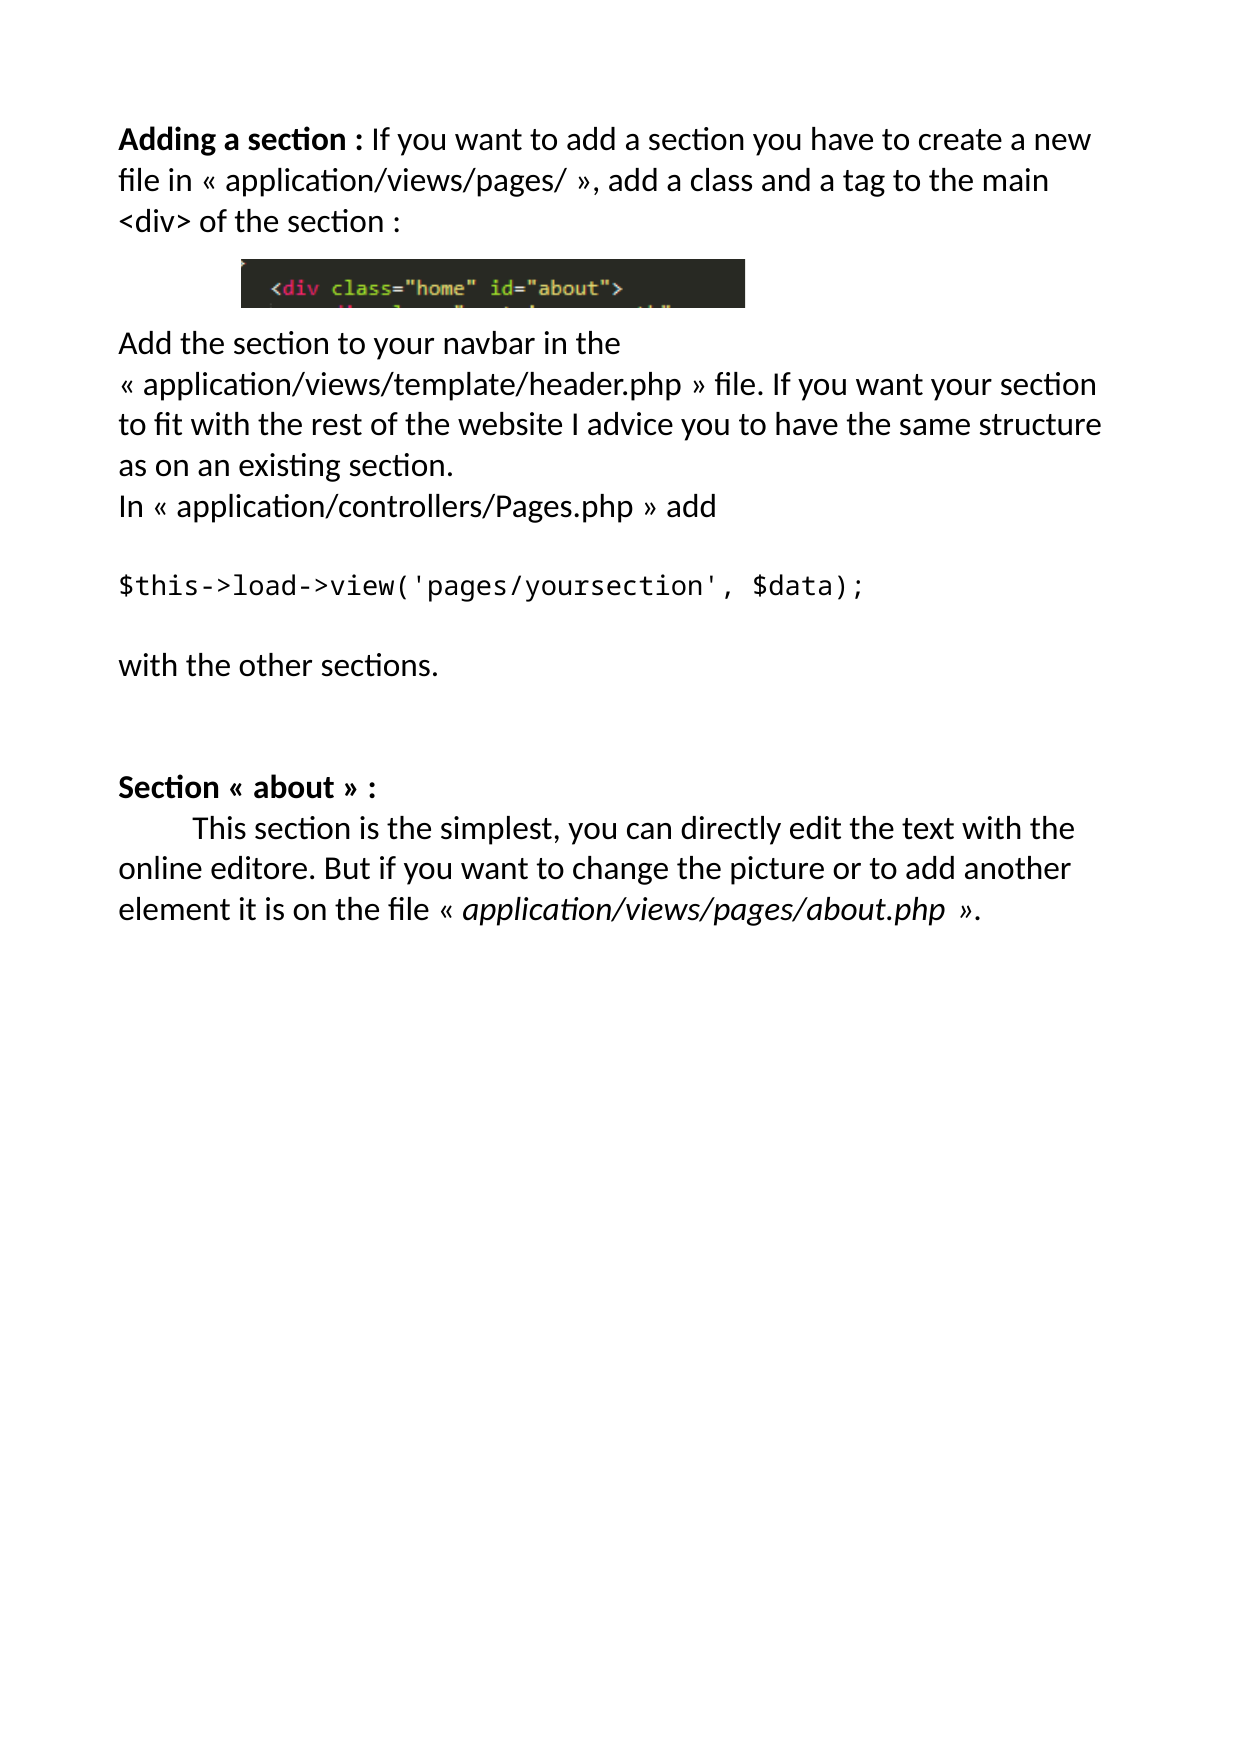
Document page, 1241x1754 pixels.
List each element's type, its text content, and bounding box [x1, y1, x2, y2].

text with the other sections. [118, 644, 1122, 684]
text Adding a section : If you want to add a section you have to create a new file in « application/views/pages/ », add a class and a tag to the main <div> of the section : [118, 118, 1122, 240]
text Add the section to your navbar in the « application/views/template/header.php » file. If you want your section to fit with the rest of the website I advice you to have the same structure as on an existing section. [118, 322, 1122, 485]
text In « application/controllers/Pages.php » add [118, 485, 1122, 525]
text $this->load->view('pages/yoursection', $data); [118, 566, 1122, 603]
text This section is the simplest, you can directly edit the text with the online editore. But if you want to change the picture or to add another element it is on the file « application/views/pages/about.php ». [118, 807, 1122, 929]
text Section « about » : [118, 766, 1122, 807]
picture [241, 259, 519, 277]
